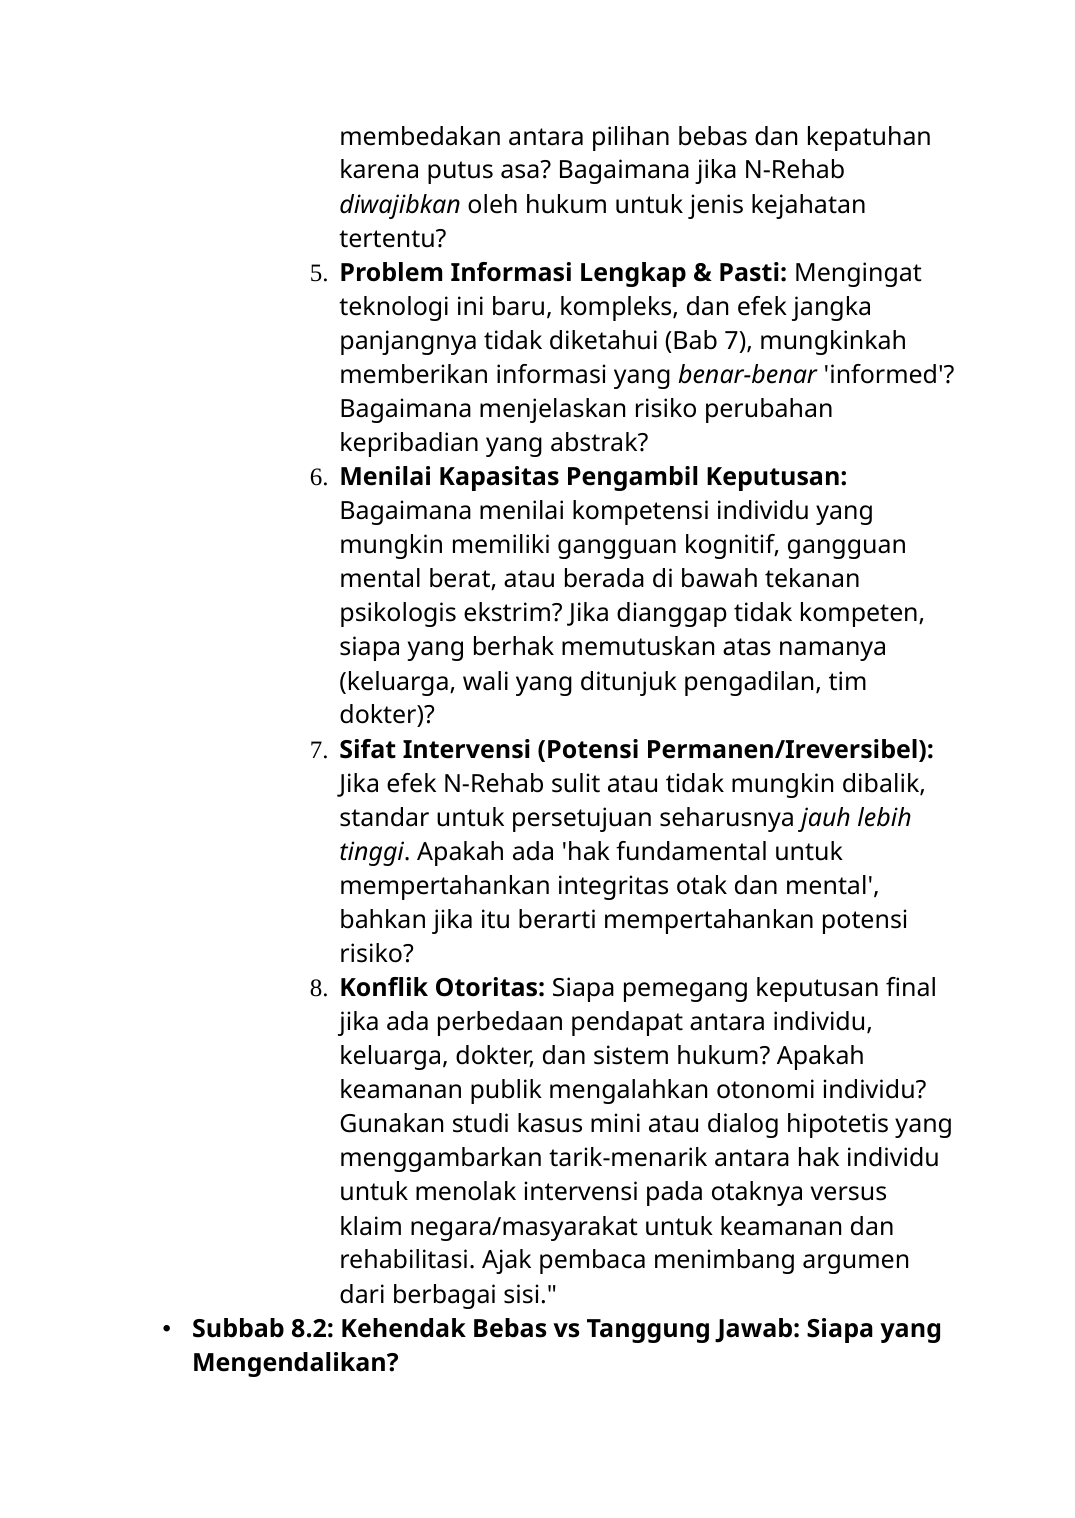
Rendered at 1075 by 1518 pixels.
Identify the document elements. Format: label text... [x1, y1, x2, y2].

list Konflik Otoritas: Siapa pemegang keputusan final jika ada perbedaan pendapat antara individu, keluarga, dokter, dan sistem hukum? Apakah keamanan publik mengalahkan otonomi individu? Gunakan studi kasus mini atau dialog hipotetis yang menggambarkan tarik-menarik antara hak individu untuk menolak intervensi pada otaknya versus klaim negara/masyarakat untuk keamanan dan rehabilitasi. Ajak pembaca menimbang argumen dari berbagai sisi." [309, 970, 957, 1310]
list Problem Informasi Lengkap & Pasti: Mengingat teknologi ini baru, kompleks, dan efek jangka panjangnya tidak diketahui (Bab 7), mungkinkah memberikan informasi yang benar-benar 'informed'? Bagaimana menjelaskan risiko perubahan kepribadian yang abstrak? [309, 254, 957, 459]
list Subbab 8.2: Kehendak Bebas vs Tanggung Jawab: Siapa yang Mengendalikan? [162, 1310, 957, 1378]
list Menilai Kapasitas Pengambil Keputusan: Bagaimana menilai kompetensi individu yang mungkin memiliki gangguan kognitif, gangguan mental berat, atau berada di bawah tekanan psikologis ekstrim? Jika dianggap tidak kompeten, siapa yang berhak memutuskan atas namanya (keluarga, wali yang ditunjuk pengadilan, tim dokter)? [309, 459, 957, 731]
list membedakan antara pilihan bebas dan kepatuhan karena putus asa? Bagaimana jika N-Rehab diwajibkan oleh hukum untuk jenis kejahatan tertentu? [309, 118, 957, 254]
list Sifat Intervensi (Potensi Permanen/Ireversibel): Jika efek N-Rehab sulit atau tidak mungkin dibalik, standar untuk persetujuan seharusnya jauh lebih tinggi. Apakah ada 'hak fundamental untuk mempertahankan integritas otak dan mental', bahkan jika itu berarti mempertahankan potensi risiko? [309, 731, 957, 970]
